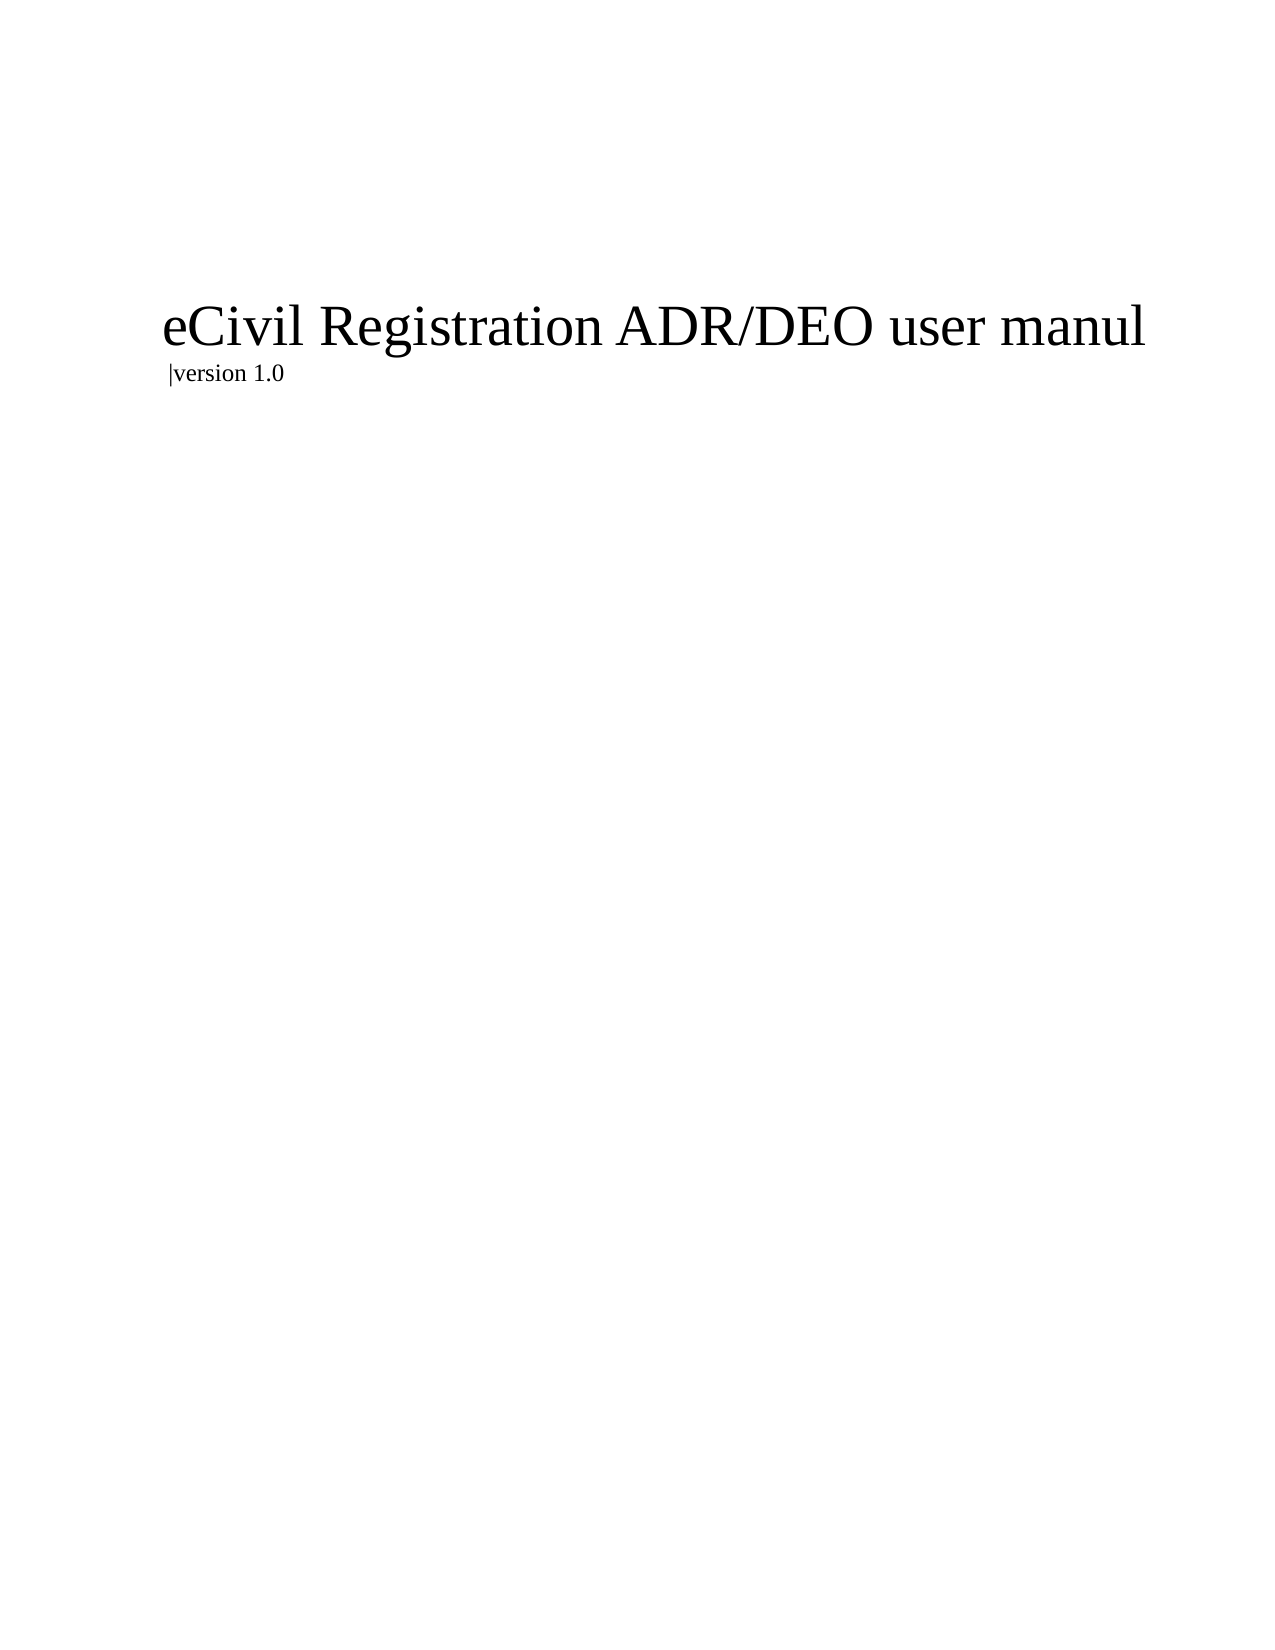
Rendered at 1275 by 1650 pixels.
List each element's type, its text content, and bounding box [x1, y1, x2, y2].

text eCivil Registration ADR/DEO user manul [118, 291, 1157, 358]
text |version 1.0 [118, 358, 1157, 386]
